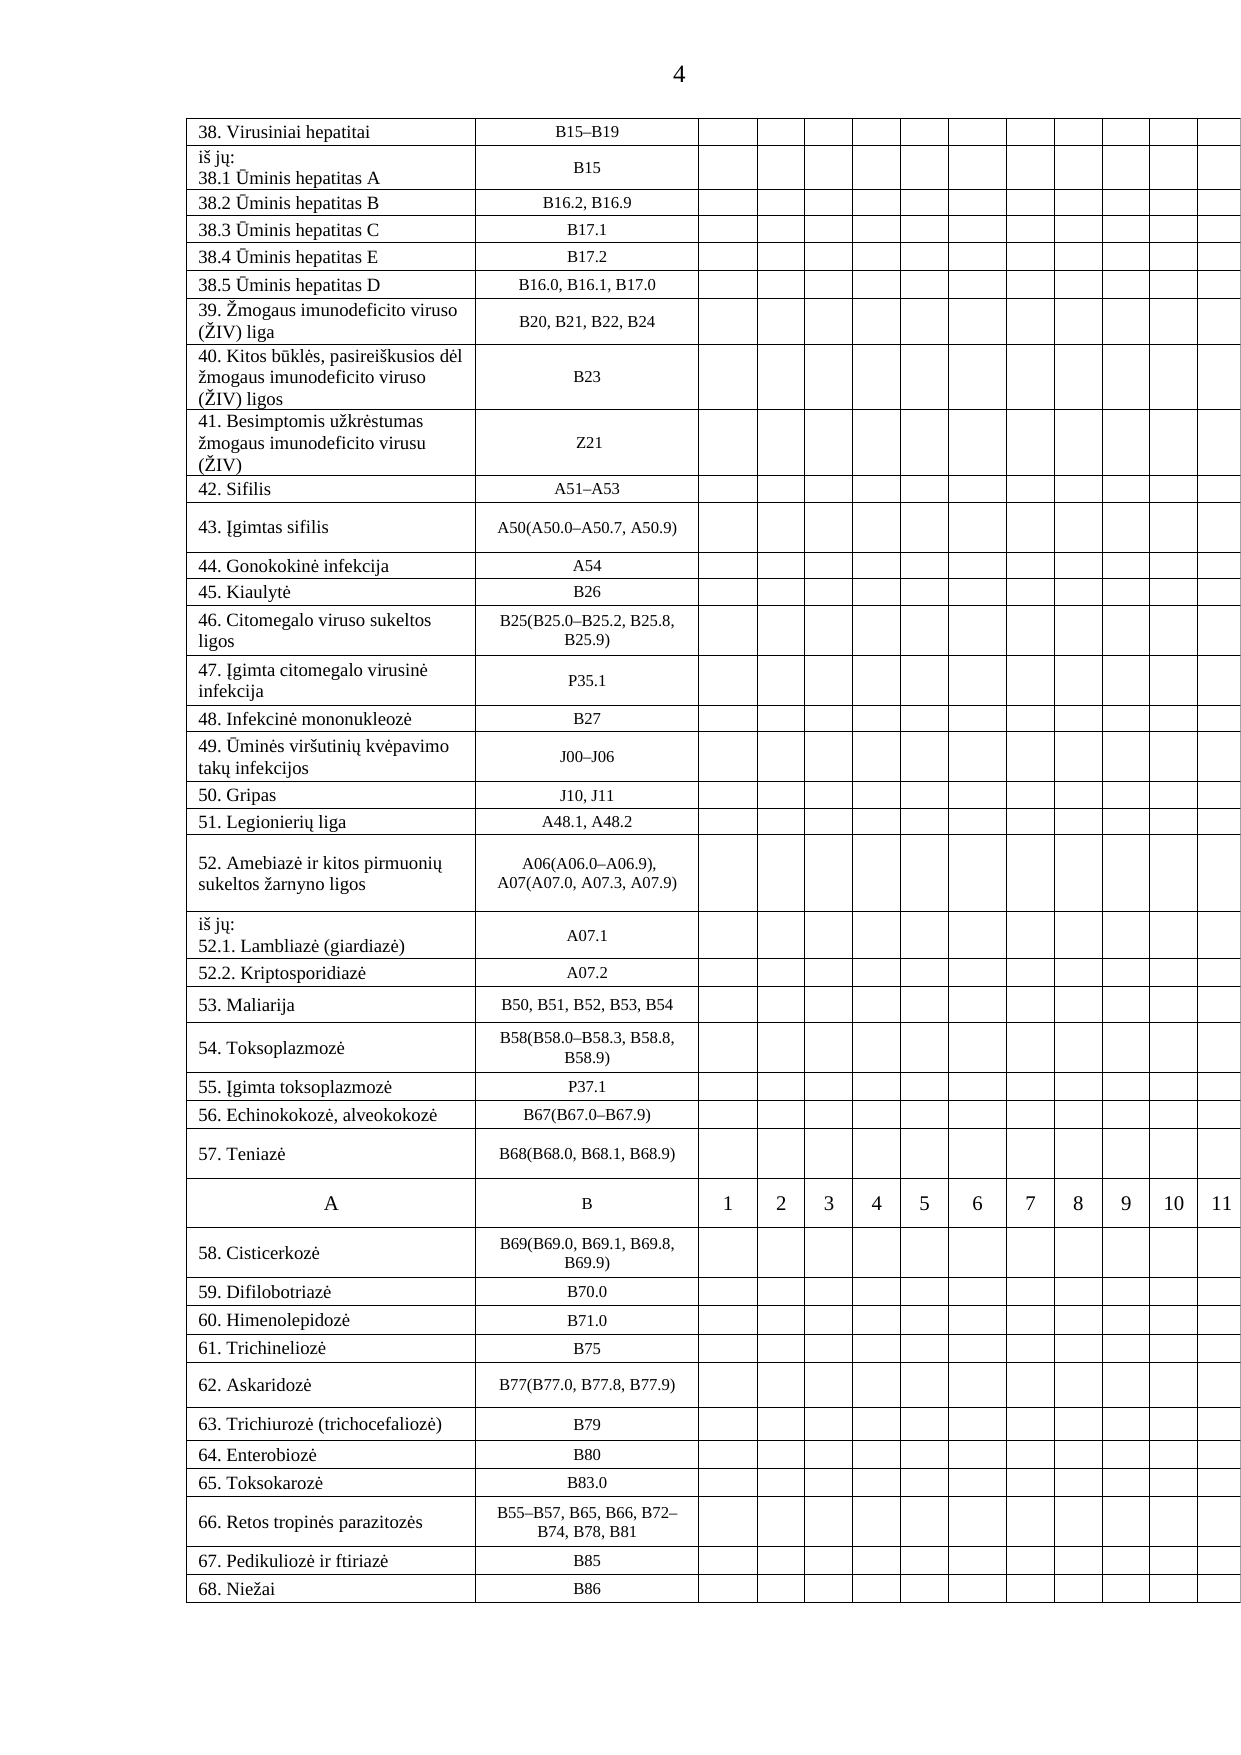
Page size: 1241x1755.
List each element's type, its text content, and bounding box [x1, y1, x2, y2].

table_cell [853, 1228, 900, 1277]
table_cell [901, 579, 948, 605]
table_cell [1103, 1228, 1149, 1277]
table_cell [1198, 476, 1240, 502]
table_cell 47. Įgimta citomegalo virusinė infekcija [187, 656, 475, 705]
table_cell B17.2 [476, 243, 698, 270]
table_cell [1055, 1129, 1102, 1178]
table_cell 10 [1150, 1179, 1197, 1227]
table_cell [1055, 119, 1102, 145]
table_cell [1007, 1228, 1054, 1277]
table_cell [1150, 1101, 1197, 1128]
table_cell [1103, 271, 1149, 298]
table_cell [1198, 959, 1240, 986]
table_cell [853, 706, 900, 731]
table_cell [1198, 553, 1240, 578]
table_cell [853, 299, 900, 343]
table_cell [949, 1575, 1006, 1602]
table_cell 54. Toksoplazmozė [187, 1023, 475, 1072]
table_cell [699, 1497, 757, 1546]
table_cell [853, 476, 900, 502]
table_cell [805, 1278, 852, 1305]
table_cell [1055, 987, 1102, 1022]
table_cell [1103, 1469, 1149, 1496]
table_cell [1103, 146, 1149, 189]
table_cell [699, 271, 757, 298]
table_cell [949, 1278, 1006, 1305]
table_cell [699, 476, 757, 502]
table_cell [699, 299, 757, 343]
table_cell [1150, 1129, 1197, 1178]
table_cell 42. Sifilis [187, 476, 475, 502]
table_cell [1198, 782, 1240, 808]
table_cell [1103, 1335, 1149, 1362]
table_cell [699, 190, 757, 215]
table_cell [853, 243, 900, 270]
table_cell [1007, 1469, 1054, 1496]
table_cell [1007, 959, 1054, 986]
table_cell A50(A50.0–A50.7, A50.9) [476, 503, 698, 552]
table_cell [1055, 1469, 1102, 1496]
table_cell [1198, 190, 1240, 215]
table_cell B75 [476, 1335, 698, 1362]
table_cell [949, 410, 1006, 475]
table_cell [1055, 1023, 1102, 1072]
table_cell B80 [476, 1441, 698, 1468]
table_cell [949, 606, 1006, 655]
table_cell [1055, 1575, 1102, 1602]
table_cell [949, 579, 1006, 605]
table_cell 63. Trichiurozė (trichocefaliozė) [187, 1408, 475, 1440]
table_cell [1103, 190, 1149, 215]
table_cell [949, 503, 1006, 552]
table_cell [901, 476, 948, 502]
table_cell [901, 809, 948, 834]
table_cell [1007, 987, 1054, 1022]
table_cell [1150, 1228, 1197, 1277]
table_cell [901, 1129, 948, 1178]
table_cell [758, 119, 804, 145]
table_cell [699, 1408, 757, 1440]
table_cell [805, 579, 852, 605]
table_cell [1007, 606, 1054, 655]
table_cell [949, 553, 1006, 578]
table_cell 41. Besimptomis užkrėstumas žmogaus imunodeficito virusu (ŽIV) [187, 410, 475, 475]
table_cell [699, 912, 757, 958]
table_cell 62. Askaridozė [187, 1363, 475, 1407]
table_cell [949, 345, 1006, 409]
table_cell [1007, 216, 1054, 242]
table_cell [853, 190, 900, 215]
table_cell [901, 1073, 948, 1100]
table_cell [1055, 782, 1102, 808]
table_cell [1198, 299, 1240, 343]
table_cell [853, 656, 900, 705]
table_cell [1007, 1363, 1054, 1407]
table_cell [949, 959, 1006, 986]
table_cell [901, 345, 948, 409]
table_cell [853, 606, 900, 655]
table_cell 4 [853, 1179, 900, 1227]
table_cell [1103, 410, 1149, 475]
table_cell [901, 271, 948, 298]
table_cell B85 [476, 1547, 698, 1574]
table_cell [1007, 410, 1054, 475]
table_cell [1103, 606, 1149, 655]
table_cell [1103, 299, 1149, 343]
table_cell [1103, 1575, 1149, 1602]
table_cell B17.1 [476, 216, 698, 242]
table_cell [901, 1228, 948, 1277]
table_cell [805, 835, 852, 911]
table_cell [805, 1306, 852, 1333]
table_cell 1 [699, 1179, 757, 1227]
table_cell [1007, 1129, 1054, 1178]
table_cell [1198, 656, 1240, 705]
table_cell B20, B21, B22, B24 [476, 299, 698, 343]
table_cell [949, 1228, 1006, 1277]
table_cell [805, 1497, 852, 1546]
table_cell [901, 782, 948, 808]
table_cell [1055, 271, 1102, 298]
table_cell [1198, 809, 1240, 834]
table_cell B83.0 [476, 1469, 698, 1496]
table_cell [805, 410, 852, 475]
table_cell [901, 119, 948, 145]
table_cell B50, B51, B52, B53, B54 [476, 987, 698, 1022]
table_cell [1150, 706, 1197, 731]
table_cell [1103, 553, 1149, 578]
table_cell [699, 809, 757, 834]
table_cell [853, 345, 900, 409]
table_cell [901, 1575, 948, 1602]
table_cell [901, 1497, 948, 1546]
table_cell 65. Toksokarozė [187, 1469, 475, 1496]
table_cell [1007, 912, 1054, 958]
table_cell [699, 1073, 757, 1100]
table_cell [805, 1073, 852, 1100]
table_cell [901, 1363, 948, 1407]
table_cell 38.4 Ūminis hepatitas E [187, 243, 475, 270]
table_cell [853, 1497, 900, 1546]
table_cell [901, 503, 948, 552]
table_cell [1103, 1441, 1149, 1468]
table_cell [1150, 912, 1197, 958]
table_cell [901, 912, 948, 958]
table_cell [758, 503, 804, 552]
table_cell [901, 1278, 948, 1305]
table_cell 64. Enterobiozė [187, 1441, 475, 1468]
table_cell [1007, 1547, 1054, 1574]
table_cell [758, 1547, 804, 1574]
table_cell [1055, 1306, 1102, 1333]
table_cell [1103, 345, 1149, 409]
table_cell [1103, 1408, 1149, 1440]
table_cell [1150, 1335, 1197, 1362]
table_cell [901, 959, 948, 986]
table_cell [1150, 1441, 1197, 1468]
table_cell [1055, 299, 1102, 343]
table_cell iš jų: 38.1 Ūminis hepatitas A [187, 146, 475, 189]
table_cell [758, 959, 804, 986]
table_cell [1007, 1575, 1054, 1602]
table_cell [1150, 1306, 1197, 1333]
table_cell [901, 553, 948, 578]
table_cell [1150, 553, 1197, 578]
table_cell B23 [476, 345, 698, 409]
table_cell A48.1, A48.2 [476, 809, 698, 834]
table_cell [699, 782, 757, 808]
table_cell [949, 987, 1006, 1022]
table_cell [949, 476, 1006, 502]
table_cell 8 [1055, 1179, 1102, 1227]
table_cell [1150, 1363, 1197, 1407]
table_cell [699, 1129, 757, 1178]
table_cell [949, 1129, 1006, 1178]
table_cell 38.2 Ūminis hepatitas B [187, 190, 475, 215]
table_cell [901, 410, 948, 475]
table_cell [1055, 706, 1102, 731]
table_cell [699, 1547, 757, 1574]
table_cell [1198, 271, 1240, 298]
table_cell [699, 987, 757, 1022]
table_cell [805, 959, 852, 986]
table_cell [853, 1547, 900, 1574]
table_cell [1007, 345, 1054, 409]
table_cell [901, 1023, 948, 1072]
table_cell Z21 [476, 410, 698, 475]
table_cell [1055, 606, 1102, 655]
table_cell [949, 1101, 1006, 1128]
table_cell [758, 1278, 804, 1305]
table_cell [758, 1073, 804, 1100]
table_cell [1198, 1023, 1240, 1072]
table_cell [758, 656, 804, 705]
table_cell [853, 987, 900, 1022]
table_cell 45. Kiaulytė [187, 579, 475, 605]
table_cell [853, 835, 900, 911]
table_cell [758, 706, 804, 731]
table_cell [805, 1101, 852, 1128]
table_cell [758, 782, 804, 808]
table_cell A06(A06.0–A06.9), A07(A07.0, A07.3, A07.9) [476, 835, 698, 911]
table_cell [1007, 579, 1054, 605]
table_cell 52. Amebiazė ir kitos pirmuonių sukeltos žarnyno ligos [187, 835, 475, 911]
table_cell [1150, 410, 1197, 475]
table_cell [1103, 1278, 1149, 1305]
table_cell 3 [805, 1179, 852, 1227]
table_cell [1103, 1306, 1149, 1333]
table_cell [1198, 1278, 1240, 1305]
table_cell [805, 1575, 852, 1602]
table_cell [949, 1441, 1006, 1468]
table_cell 7 [1007, 1179, 1054, 1227]
table_cell [758, 987, 804, 1022]
table_cell [805, 656, 852, 705]
table_cell [853, 1441, 900, 1468]
table_cell [758, 1469, 804, 1496]
table_cell [1198, 987, 1240, 1022]
table_cell J00–J06 [476, 732, 698, 781]
table_cell A54 [476, 553, 698, 578]
table_cell B16.0, B16.1, B17.0 [476, 271, 698, 298]
table_cell [805, 782, 852, 808]
table_cell [853, 732, 900, 781]
table_cell [901, 1101, 948, 1128]
table_cell [901, 190, 948, 215]
table_cell [1198, 606, 1240, 655]
table_cell [1150, 476, 1197, 502]
table_cell [805, 809, 852, 834]
table_cell [699, 1278, 757, 1305]
table_cell [1103, 1497, 1149, 1546]
table_cell 11 [1198, 1179, 1240, 1227]
table_cell [1103, 1073, 1149, 1100]
table_cell [949, 1547, 1006, 1574]
table_cell [699, 1335, 757, 1362]
table_cell [901, 1306, 948, 1333]
table_cell [853, 959, 900, 986]
table_cell [805, 1335, 852, 1362]
table_cell [1198, 345, 1240, 409]
table_cell 43. Įgimtas sifilis [187, 503, 475, 552]
table_cell [758, 1306, 804, 1333]
table_cell [949, 216, 1006, 242]
table_cell [805, 503, 852, 552]
table_cell [758, 835, 804, 911]
table_cell B27 [476, 706, 698, 731]
table_cell [949, 1469, 1006, 1496]
table_cell 53. Maliarija [187, 987, 475, 1022]
table_cell B77(B77.0, B77.8, B77.9) [476, 1363, 698, 1407]
table_cell 59. Difilobotriazė [187, 1278, 475, 1305]
table_cell [758, 1335, 804, 1362]
table_cell [1150, 959, 1197, 986]
table_cell B15 [476, 146, 698, 189]
table_cell [758, 1408, 804, 1440]
table_cell [1007, 476, 1054, 502]
table_cell [1103, 119, 1149, 145]
table_cell [699, 1363, 757, 1407]
table_cell [699, 410, 757, 475]
table_cell [1150, 243, 1197, 270]
table_cell [1055, 503, 1102, 552]
table_cell [1007, 809, 1054, 834]
table_cell [853, 1129, 900, 1178]
table_cell [1055, 1073, 1102, 1100]
table_cell [1150, 216, 1197, 242]
table_cell [758, 1575, 804, 1602]
table_cell 39. Žmogaus imunodeficito viruso (ŽIV) liga [187, 299, 475, 343]
table_cell [949, 190, 1006, 215]
table_cell [853, 1306, 900, 1333]
table_cell [758, 1023, 804, 1072]
table_cell B67(B67.0–B67.9) [476, 1101, 698, 1128]
table_cell [1007, 119, 1054, 145]
table_cell [699, 1441, 757, 1468]
table_cell P35.1 [476, 656, 698, 705]
table_cell [1150, 299, 1197, 343]
table_cell [805, 987, 852, 1022]
table_cell [1007, 1101, 1054, 1128]
table_cell [901, 606, 948, 655]
table_cell [853, 782, 900, 808]
table_cell [805, 912, 852, 958]
table_cell B [476, 1179, 698, 1227]
table_cell [1198, 1363, 1240, 1407]
table_cell [805, 476, 852, 502]
table_cell [1198, 1469, 1240, 1496]
table_cell [1198, 1101, 1240, 1128]
table_cell [1198, 1497, 1240, 1546]
table_cell [1198, 835, 1240, 911]
table_cell [699, 1469, 757, 1496]
table_cell [901, 1547, 948, 1574]
table_cell [853, 1073, 900, 1100]
table_cell [699, 706, 757, 731]
table_cell [805, 345, 852, 409]
table_cell [758, 476, 804, 502]
table_cell [1103, 216, 1149, 242]
table_cell [1055, 1497, 1102, 1546]
table_cell B69(B69.0, B69.1, B69.8, B69.9) [476, 1228, 698, 1277]
table_cell B25(B25.0–B25.2, B25.8, B25.9) [476, 606, 698, 655]
table_cell [805, 1547, 852, 1574]
table_cell [901, 656, 948, 705]
table_cell [1198, 1306, 1240, 1333]
table_cell [949, 835, 1006, 911]
table_cell [1007, 782, 1054, 808]
table_cell [1150, 1575, 1197, 1602]
table_cell [949, 1363, 1006, 1407]
table_cell [1150, 1278, 1197, 1305]
table_cell [805, 732, 852, 781]
table_cell [1007, 1497, 1054, 1546]
table_cell [853, 1023, 900, 1072]
table_cell [758, 1101, 804, 1128]
table_cell [1103, 959, 1149, 986]
table_cell [1198, 243, 1240, 270]
table_cell [1103, 1547, 1149, 1574]
table_cell 50. Gripas [187, 782, 475, 808]
table_cell B26 [476, 579, 698, 605]
table_cell [699, 345, 757, 409]
table_cell 38.3 Ūminis hepatitas C [187, 216, 475, 242]
table_cell [1007, 299, 1054, 343]
table_cell [805, 216, 852, 242]
table_cell 46. Citomegalo viruso sukeltos ligos [187, 606, 475, 655]
table_cell [1150, 656, 1197, 705]
table_cell [949, 299, 1006, 343]
table_cell [758, 809, 804, 834]
table_cell [853, 912, 900, 958]
table_cell 61. Trichineliozė [187, 1335, 475, 1362]
table_cell [1198, 1335, 1240, 1362]
table_cell 60. Himenolepidozė [187, 1306, 475, 1333]
table_cell [805, 119, 852, 145]
table_cell [1007, 835, 1054, 911]
table_cell [853, 809, 900, 834]
table_cell [901, 243, 948, 270]
table_cell [1055, 959, 1102, 986]
table_cell [901, 835, 948, 911]
table_cell [1055, 732, 1102, 781]
table_cell [1055, 1278, 1102, 1305]
table_cell [699, 553, 757, 578]
table_cell [1198, 1575, 1240, 1602]
table_cell [699, 146, 757, 189]
table_cell B58(B58.0–B58.3, B58.8, B58.9) [476, 1023, 698, 1072]
table_cell [901, 732, 948, 781]
table_cell [1198, 503, 1240, 552]
table_cell [901, 706, 948, 731]
table_cell 67. Pedikuliozė ir ftiriazė [187, 1547, 475, 1574]
table_cell [1198, 579, 1240, 605]
table_cell [1198, 1228, 1240, 1277]
table_cell [1103, 912, 1149, 958]
table_cell [1055, 579, 1102, 605]
table_cell [1007, 1335, 1054, 1362]
table_cell [758, 1497, 804, 1546]
table_cell [1150, 119, 1197, 145]
table_cell [1055, 912, 1102, 958]
table_cell [758, 1441, 804, 1468]
table_cell [1150, 782, 1197, 808]
table_cell 57. Teniazė [187, 1129, 475, 1178]
table_cell [1198, 119, 1240, 145]
table_cell [949, 119, 1006, 145]
table_cell [1150, 1073, 1197, 1100]
table_cell [1055, 345, 1102, 409]
table_cell [699, 1023, 757, 1072]
table_cell [1055, 1363, 1102, 1407]
table_cell [699, 1306, 757, 1333]
table_cell [853, 1363, 900, 1407]
table_cell [1007, 553, 1054, 578]
table_cell [1055, 190, 1102, 215]
table_cell [853, 271, 900, 298]
table_cell [949, 1023, 1006, 1072]
table_cell [699, 656, 757, 705]
table_cell [1055, 146, 1102, 189]
table_cell [758, 345, 804, 409]
table_cell 40. Kitos būklės, pasireiškusios dėl žmogaus imunodeficito viruso (ŽIV) ligos [187, 345, 475, 409]
table_cell [901, 1408, 948, 1440]
table_cell [805, 146, 852, 189]
table_cell 6 [949, 1179, 1006, 1227]
table_cell [758, 732, 804, 781]
table_cell [1055, 1408, 1102, 1440]
table_cell [758, 1129, 804, 1178]
table_cell [805, 1408, 852, 1440]
table_cell A07.1 [476, 912, 698, 958]
table_cell [949, 243, 1006, 270]
table_cell [758, 216, 804, 242]
table_cell [1150, 1497, 1197, 1546]
table_cell [949, 271, 1006, 298]
table_cell [1150, 271, 1197, 298]
table_cell [1007, 1073, 1054, 1100]
table_cell 68. Niežai [187, 1575, 475, 1602]
table_cell [853, 1408, 900, 1440]
table_cell [1150, 606, 1197, 655]
table_cell [1150, 732, 1197, 781]
table_cell [1150, 1408, 1197, 1440]
table_cell [1198, 1441, 1240, 1468]
table_cell [805, 1441, 852, 1468]
table_cell B15–B19 [476, 119, 698, 145]
table_cell [1055, 656, 1102, 705]
table_cell [853, 503, 900, 552]
table_cell [758, 1228, 804, 1277]
table_cell [1055, 553, 1102, 578]
table_cell [1007, 1306, 1054, 1333]
table_cell [853, 1575, 900, 1602]
table_cell [699, 606, 757, 655]
table_cell [1007, 146, 1054, 189]
table_cell [1055, 1335, 1102, 1362]
table_cell [1055, 1228, 1102, 1277]
table_cell [1007, 271, 1054, 298]
table_cell 52.2. Kriptosporidiazė [187, 959, 475, 986]
table_cell 48. Infekcinė mononukleozė [187, 706, 475, 731]
table_cell 38.5 Ūminis hepatitas D [187, 271, 475, 298]
table_cell [1198, 1408, 1240, 1440]
table_cell [1103, 835, 1149, 911]
table_cell [1150, 809, 1197, 834]
table_cell [1055, 243, 1102, 270]
table_cell [949, 782, 1006, 808]
table_cell [949, 706, 1006, 731]
table_cell [1198, 706, 1240, 731]
table_cell [1103, 1363, 1149, 1407]
table_cell [949, 912, 1006, 958]
table_cell [1103, 1023, 1149, 1072]
table_cell [1055, 835, 1102, 911]
table_cell [805, 243, 852, 270]
table_cell [1007, 503, 1054, 552]
table_cell [758, 146, 804, 189]
table_cell [1055, 809, 1102, 834]
table_cell [1055, 476, 1102, 502]
table_cell [1055, 1441, 1102, 1468]
table_cell [949, 1306, 1006, 1333]
table_cell [805, 1129, 852, 1178]
table_cell [699, 835, 757, 911]
table_cell 56. Echinokokozė, alveokokozė [187, 1101, 475, 1128]
table_cell [758, 579, 804, 605]
table_cell [1198, 216, 1240, 242]
table_cell [949, 1497, 1006, 1546]
table_cell B70.0 [476, 1278, 698, 1305]
table_cell [1007, 1441, 1054, 1468]
table_cell [1055, 1547, 1102, 1574]
table_cell [699, 216, 757, 242]
table_cell B79 [476, 1408, 698, 1440]
table_cell [1103, 809, 1149, 834]
table_cell [949, 656, 1006, 705]
table_cell [1055, 216, 1102, 242]
table_cell [1198, 732, 1240, 781]
table_cell [853, 410, 900, 475]
table_cell [699, 579, 757, 605]
table_cell [1007, 1408, 1054, 1440]
table_cell A [187, 1179, 475, 1227]
table_cell [901, 299, 948, 343]
table_cell [758, 271, 804, 298]
table_cell [758, 243, 804, 270]
table_cell B86 [476, 1575, 698, 1602]
table_cell [805, 1023, 852, 1072]
table_cell [853, 119, 900, 145]
table_cell [1198, 410, 1240, 475]
table_cell [1007, 706, 1054, 731]
table_cell [1150, 345, 1197, 409]
table_cell [758, 553, 804, 578]
table_cell [949, 1335, 1006, 1362]
table_cell [1007, 243, 1054, 270]
table_cell [949, 1408, 1006, 1440]
table_cell [949, 146, 1006, 189]
table_cell [853, 579, 900, 605]
table_cell [901, 216, 948, 242]
table_cell [1198, 1073, 1240, 1100]
table_cell [758, 1363, 804, 1407]
table_cell [805, 271, 852, 298]
table_cell [1103, 706, 1149, 731]
table_cell [805, 1469, 852, 1496]
table_cell [949, 809, 1006, 834]
table_cell [1198, 1547, 1240, 1574]
table_cell [758, 190, 804, 215]
table_cell [1150, 579, 1197, 605]
table_cell [901, 1335, 948, 1362]
table_cell [699, 243, 757, 270]
table_cell B68(B68.0, B68.1, B68.9) [476, 1129, 698, 1178]
table_cell [1007, 732, 1054, 781]
table_cell [1055, 410, 1102, 475]
table_cell [1103, 656, 1149, 705]
table_cell [699, 1575, 757, 1602]
table_cell 66. Retos tropinės parazitozės [187, 1497, 475, 1546]
table_cell [805, 553, 852, 578]
table_cell [805, 190, 852, 215]
table_cell [1150, 987, 1197, 1022]
table_cell [853, 146, 900, 189]
table_cell J10, J11 [476, 782, 698, 808]
table_cell 51. Legionierių liga [187, 809, 475, 834]
table_cell [901, 146, 948, 189]
table_cell [1103, 987, 1149, 1022]
table_cell [1103, 243, 1149, 270]
table_cell [805, 1228, 852, 1277]
table_cell [699, 1228, 757, 1277]
table_cell [1007, 1023, 1054, 1072]
table_cell 55. Įgimta toksoplazmozė [187, 1073, 475, 1100]
table_cell 44. Gonokokinė infekcija [187, 553, 475, 578]
table_cell [1103, 1101, 1149, 1128]
table_cell 9 [1103, 1179, 1149, 1227]
table_cell [1150, 1469, 1197, 1496]
table_cell [699, 1101, 757, 1128]
table_cell 38. Virusiniai hepatitai [187, 119, 475, 145]
table_cell [1198, 1129, 1240, 1178]
table_cell [1103, 503, 1149, 552]
table_cell [758, 606, 804, 655]
table_cell [1198, 146, 1240, 189]
table_cell [699, 959, 757, 986]
table_cell [1103, 476, 1149, 502]
table_cell B71.0 [476, 1306, 698, 1333]
table_cell [805, 1363, 852, 1407]
table_cell 2 [758, 1179, 804, 1227]
table_cell [853, 216, 900, 242]
table_cell iš jų: 52.1. Lambliazė (giardiazė) [187, 912, 475, 958]
table_cell [1150, 1023, 1197, 1072]
table_cell [853, 1101, 900, 1128]
table_cell [805, 299, 852, 343]
table_cell [1150, 835, 1197, 911]
table_cell A07.2 [476, 959, 698, 986]
table_cell 49. Ūminės viršutinių kvėpavimo takų infekcijos [187, 732, 475, 781]
table_cell B16.2, B16.9 [476, 190, 698, 215]
table_cell [699, 732, 757, 781]
table_cell [1103, 579, 1149, 605]
table_cell [1007, 1278, 1054, 1305]
table_cell [758, 912, 804, 958]
table_cell 5 [901, 1179, 948, 1227]
table_cell [699, 119, 757, 145]
table_cell [853, 553, 900, 578]
table_cell [853, 1335, 900, 1362]
table_cell [901, 1469, 948, 1496]
table_cell [949, 1073, 1006, 1100]
table_cell [1103, 732, 1149, 781]
table_cell [1103, 1129, 1149, 1178]
table_cell [1007, 190, 1054, 215]
table_cell [805, 606, 852, 655]
table_cell [1150, 146, 1197, 189]
table_cell P37.1 [476, 1073, 698, 1100]
table_cell A51–A53 [476, 476, 698, 502]
table_cell [1198, 912, 1240, 958]
table_cell B55–B57, B65, B66, B72–B74, B78, B81 [476, 1497, 698, 1546]
table_cell [1055, 1101, 1102, 1128]
table_cell [1150, 190, 1197, 215]
table_cell [901, 1441, 948, 1468]
table_cell [1150, 503, 1197, 552]
table_cell 58. Cisticerkozė [187, 1228, 475, 1277]
table_cell [1150, 1547, 1197, 1574]
table_cell [1007, 656, 1054, 705]
table_cell [901, 987, 948, 1022]
table_cell [699, 503, 757, 552]
table_cell [853, 1469, 900, 1496]
table_cell [758, 299, 804, 343]
table_cell [949, 732, 1006, 781]
table_cell [805, 706, 852, 731]
table_cell [853, 1278, 900, 1305]
table_cell [1103, 782, 1149, 808]
table_cell [758, 410, 804, 475]
